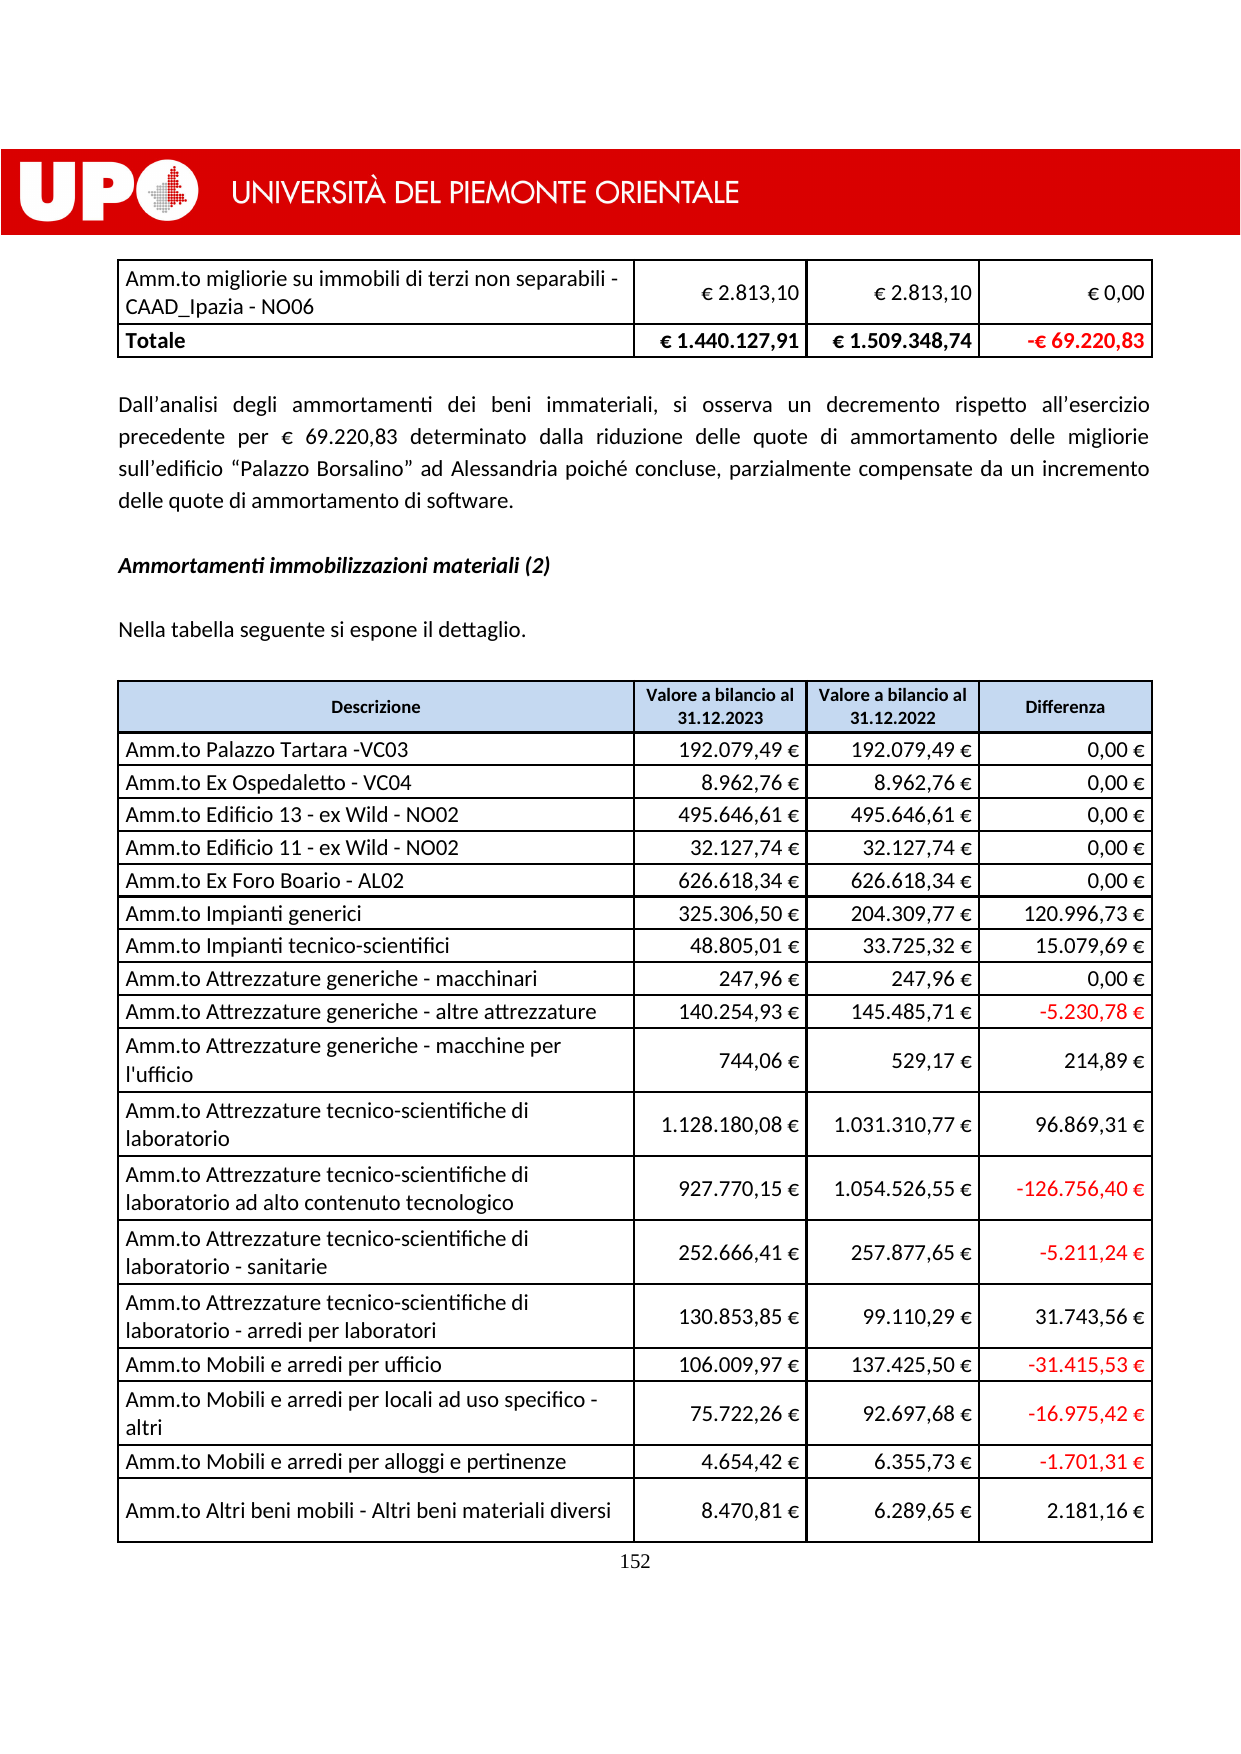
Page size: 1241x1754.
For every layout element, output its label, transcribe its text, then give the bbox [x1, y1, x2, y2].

table_cell 8.470,81 € [635, 1479, 805, 1541]
table_cell 145.485,71 € [808, 996, 978, 1027]
table_cell 204.309,77 € [808, 898, 978, 928]
table_cell 2.181,16 € [980, 1479, 1151, 1541]
table_cell 247,96 € [808, 963, 978, 994]
table_cell 92.697,68 € [808, 1382, 978, 1444]
table_cell 75.722,26 € [635, 1382, 805, 1444]
table_cell 4.654,42 € [635, 1446, 805, 1477]
table_cell Amm.to Altri beni mobili - Altri beni materiali diversi [119, 1479, 633, 1541]
table_header Descrizione [119, 682, 633, 731]
table_cell 106.009,97 € [635, 1349, 805, 1380]
table_cell € 2.813,10 [808, 261, 978, 323]
table_cell 495.646,61 € [635, 799, 805, 830]
table_cell -€ 69.220,83 [980, 325, 1151, 356]
table_cell 0,00 € [980, 799, 1151, 830]
table_cell Amm.to Mobili e arredi per alloggi e pertinenze [119, 1446, 633, 1477]
text Dall’analisi degli ammortamenti dei beni immateriali, si osserva un decremento rispetto all’esercizio precedente per € 69.220,83 determinato dalla riduzione delle quote di ammortamento delle migliorie sull’edificio “Palazzo Borsalino” ad Alessandria poiché concluse, parzialmente compensate da un incremento delle quote di ammortamento di software. [118, 390, 1152, 515]
table_cell 15.079,69 € [980, 930, 1151, 961]
table_cell 0,00 € [980, 832, 1151, 863]
table_cell Amm.to migliorie su immobili di terzi non separabili - CAAD_Ipazia - NO06 [119, 261, 633, 323]
table_cell 325.306,50 € [635, 898, 805, 928]
table_cell 99.110,29 € [808, 1285, 978, 1347]
table_cell 744,06 € [635, 1029, 805, 1091]
table_cell 0,00 € [980, 766, 1151, 797]
table_cell € 0,00 [980, 261, 1151, 323]
table_header Valore a bilancio al 31.12.2022 [808, 682, 978, 731]
table_cell Amm.to Edificio 13 - ex Wild - NO02 [119, 799, 633, 830]
table_cell 1.054.526,55 € [808, 1157, 978, 1219]
table_cell 214,89 € [980, 1029, 1151, 1091]
table_cell Amm.to Mobili e arredi per locali ad uso specifico - altri [119, 1382, 633, 1444]
table_cell 96.869,31 € [980, 1093, 1151, 1155]
table_cell 6.355,73 € [808, 1446, 978, 1477]
table_cell 1.031.310,77 € [808, 1093, 978, 1155]
table_cell Amm.to Attrezzature generiche - altre attrezzature [119, 996, 633, 1027]
table_cell € 2.813,10 [635, 261, 805, 323]
table_cell Amm.to Impianti tecnico-scientifici [119, 930, 633, 961]
table_cell 137.425,50 € [808, 1349, 978, 1380]
table_cell 8.962,76 € [808, 766, 978, 797]
table_cell Amm.to Edificio 11 - ex Wild - NO02 [119, 832, 633, 863]
table_cell -126.756,40 € [980, 1157, 1151, 1219]
table_cell 529,17 € [808, 1029, 978, 1091]
table_cell 32.127,74 € [635, 832, 805, 863]
table_cell 8.962,76 € [635, 766, 805, 797]
text Ammortamenti immobilizzazioni materiali (2) [118, 551, 1152, 579]
table_cell 495.646,61 € [808, 799, 978, 830]
table_cell 626.618,34 € [635, 865, 805, 895]
table_header Differenza [980, 682, 1151, 731]
table_cell Amm.to Attrezzature tecnico-scientifiche di laboratorio [119, 1093, 633, 1155]
table_cell Amm.to Mobili e arredi per ufficio [119, 1349, 633, 1380]
table_cell Totale [119, 325, 633, 356]
table_cell Amm.to Ex Foro Boario - AL02 [119, 865, 633, 895]
table_cell 0,00 € [980, 865, 1151, 895]
table_cell 252.666,41 € [635, 1221, 805, 1283]
table_cell € 1.440.127,91 [635, 325, 805, 356]
table_cell 192.079,49 € [635, 734, 805, 764]
table_cell -5.211,24 € [980, 1221, 1151, 1283]
table_cell 32.127,74 € [808, 832, 978, 863]
table_cell 140.254,93 € [635, 996, 805, 1027]
table_cell -5.230,78 € [980, 996, 1151, 1027]
table_cell 120.996,73 € [980, 898, 1151, 928]
table_cell 48.805,01 € [635, 930, 805, 961]
table_cell Amm.to Palazzo Tartara -VC03 [119, 734, 633, 764]
table_cell -16.975,42 € [980, 1382, 1151, 1444]
table_cell -1.701,31 € [980, 1446, 1151, 1477]
table_header Valore a bilancio al 31.12.2023 [635, 682, 805, 731]
table_cell 247,96 € [635, 963, 805, 994]
table_cell Amm.to Attrezzature generiche - macchine per l'ufficio [119, 1029, 633, 1091]
table_cell 257.877,65 € [808, 1221, 978, 1283]
table_cell 626.618,34 € [808, 865, 978, 895]
table_cell 192.079,49 € [808, 734, 978, 764]
table_cell Amm.to Ex Ospedaletto - VC04 [119, 766, 633, 797]
text Nella tabella seguente si espone il dettaglio. [118, 615, 1152, 643]
table_cell € 1.509.348,74 [808, 325, 978, 356]
table_cell 130.853,85 € [635, 1285, 805, 1347]
table_cell 33.725,32 € [808, 930, 978, 961]
table_cell Amm.to Impianti generici [119, 898, 633, 928]
table_cell -31.415,53 € [980, 1349, 1151, 1380]
table_cell 31.743,56 € [980, 1285, 1151, 1347]
table_cell Amm.to Attrezzature tecnico-scientifiche di laboratorio - arredi per laboratori [119, 1285, 633, 1347]
table_cell 1.128.180,08 € [635, 1093, 805, 1155]
table_cell 0,00 € [980, 734, 1151, 764]
table_cell 6.289,65 € [808, 1479, 978, 1541]
table_cell Amm.to Attrezzature generiche - macchinari [119, 963, 633, 994]
table_cell Amm.to Attrezzature tecnico-scientifiche di laboratorio ad alto contenuto tecnologico [119, 1157, 633, 1219]
table_cell 927.770,15 € [635, 1157, 805, 1219]
table_cell Amm.to Attrezzature tecnico-scientifiche di laboratorio - sanitarie [119, 1221, 633, 1283]
table_cell 0,00 € [980, 963, 1151, 994]
